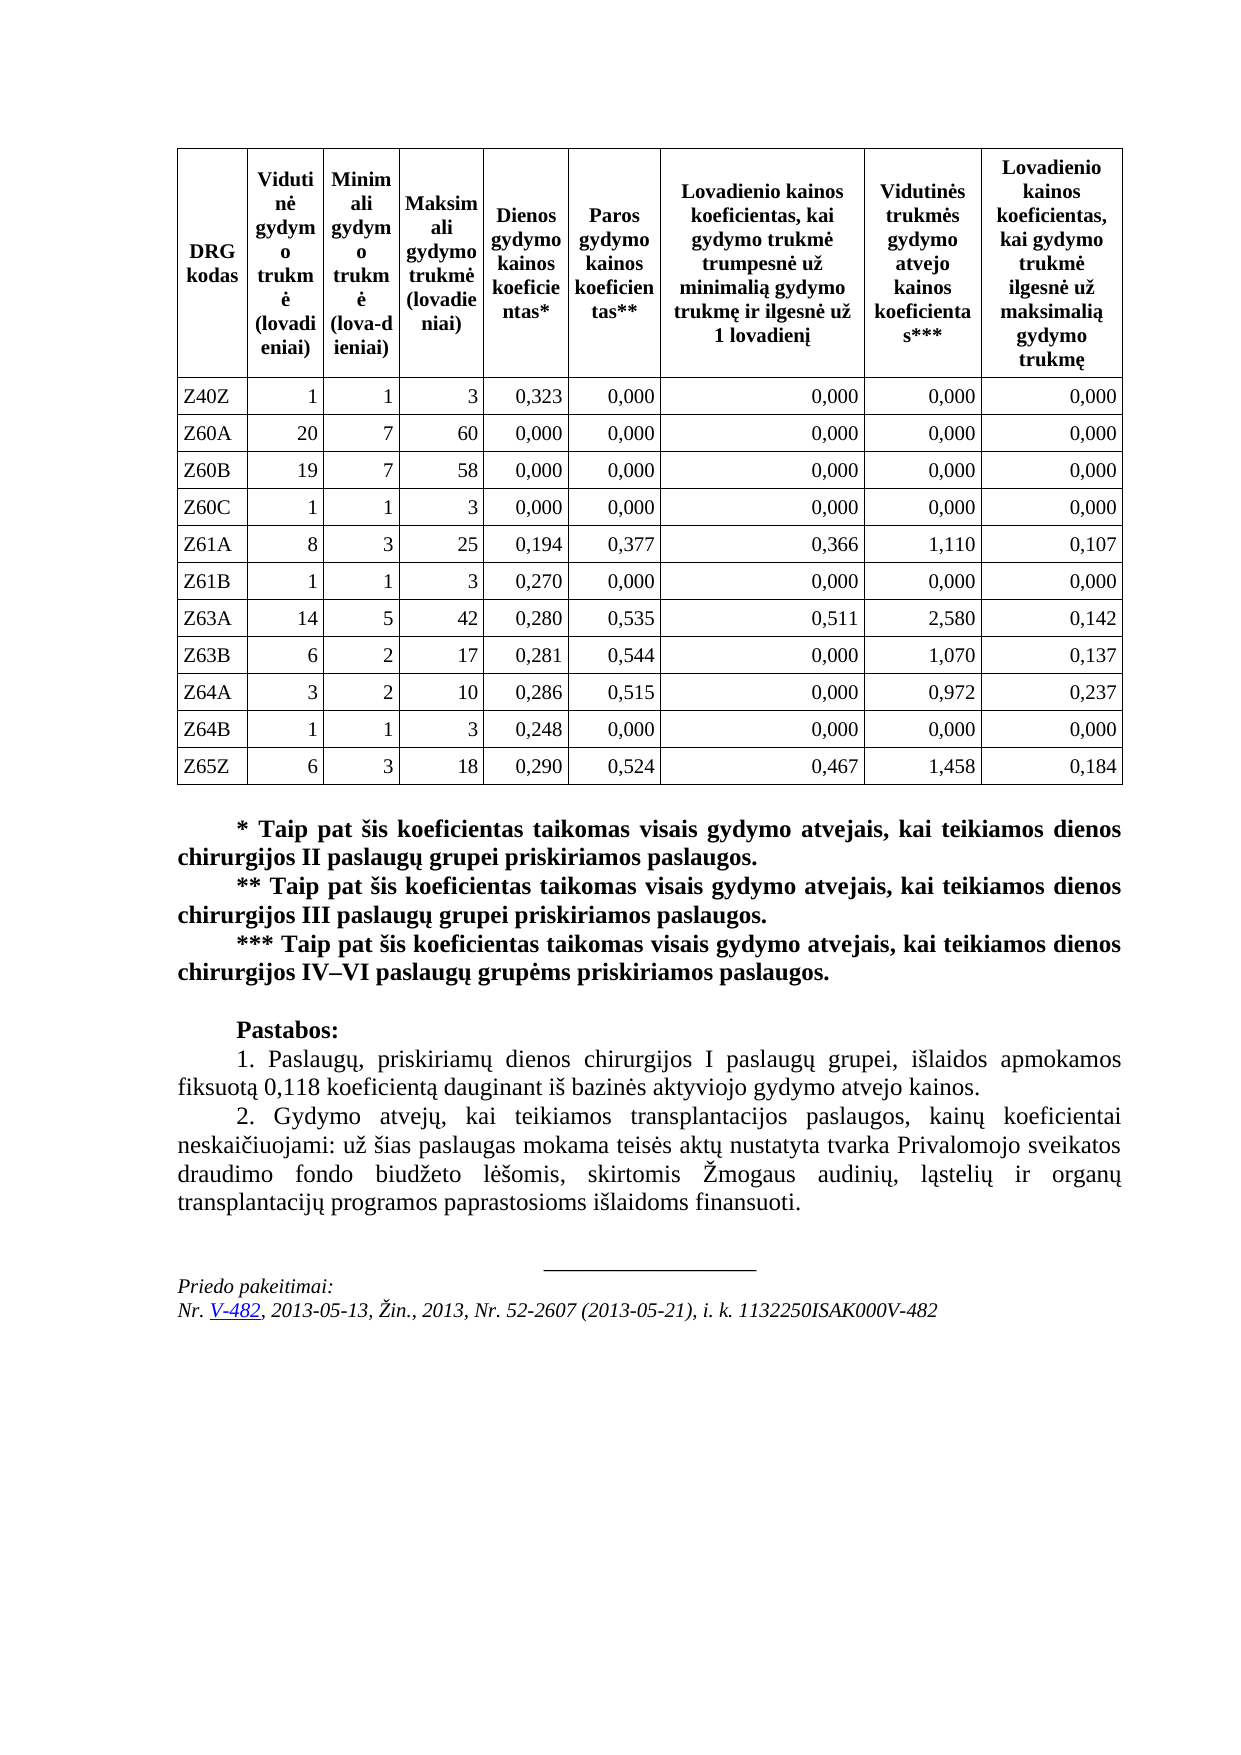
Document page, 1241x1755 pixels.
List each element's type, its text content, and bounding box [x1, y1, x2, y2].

table_cell 0,000 [865, 489, 981, 525]
text 2. Gydymo atvejų, kai teikiamos transplantacijos paslaugos, kainų koeficientai neskaičiuojami: už šias paslaugas mokama teisės aktų nustatyta tvarka Privalomojo sveikatos draudimo fondo biudžeto lėšomis, skirtomis Žmogaus audinių, ląstelių ir organų transplantacijų programos paprastosioms išlaidoms finansuoti. [177, 1101, 1122, 1216]
table_cell 3 [248, 674, 323, 710]
table_cell 10 [400, 674, 483, 710]
table_cell 0,280 [484, 600, 568, 636]
table_cell Z63B [178, 637, 247, 673]
table_cell 19 [248, 452, 323, 488]
table_cell 7 [324, 415, 399, 451]
table_cell 0,194 [484, 526, 568, 562]
table_header Minimali gydymo trukmė (lova‑dieniai) [324, 149, 399, 377]
table_cell Z64A [178, 674, 247, 710]
table_header Maksimali gydymo trukmė (lovadieniai) [400, 149, 483, 377]
table_cell 6 [248, 748, 323, 784]
text *** Taip pat šis koeficientas taikomas visais gydymo atvejais, kai teikiamos dienos chirurgijos IV–VI paslaugų grupėms priskiriamos paslaugos. [177, 929, 1122, 986]
table_cell 0,142 [982, 600, 1122, 636]
table_cell 0,248 [484, 711, 568, 747]
table_header Lovadienio kainos koeficientas, kai gydymo trukmė ilgesnė už maksimalią gydymo trukmę [982, 149, 1122, 377]
table_cell 0,000 [661, 674, 864, 710]
table_cell 0,000 [865, 452, 981, 488]
table_cell 0,137 [982, 637, 1122, 673]
table_cell 18 [400, 748, 483, 784]
table_cell 3 [400, 489, 483, 525]
table_cell Z60B [178, 452, 247, 488]
table_header Vidutinė gydymo trukmė (lovadieniai) [248, 149, 323, 377]
table_cell 0,000 [865, 563, 981, 599]
table_cell 0,544 [569, 637, 660, 673]
table_cell 3 [324, 526, 399, 562]
text 1. Paslaugų, priskiriamų dienos chirurgijos I paslaugų grupei, išlaidos apmokamos fiksuotą 0,118 koeficientą dauginant iš bazinės aktyviojo gydymo atvejo kainos. [177, 1044, 1122, 1101]
table_cell 1 [248, 711, 323, 747]
table_cell 2 [324, 637, 399, 673]
table_cell 0,000 [661, 378, 864, 414]
table_cell 0,000 [661, 563, 864, 599]
table_cell 0,107 [982, 526, 1122, 562]
table_cell 1 [248, 378, 323, 414]
table_cell 6 [248, 637, 323, 673]
table_cell 0,286 [484, 674, 568, 710]
text ** Taip pat šis koeficientas taikomas visais gydymo atvejais, kai teikiamos dienos chirurgijos III paslaugų grupei priskiriamos paslaugos. [177, 871, 1122, 929]
text Nr. V-482, 2013-05-13, Žin., 2013, Nr. 52-2607 (2013-05-21), i. k. 1132250ISAK000V-482 [177, 1298, 1122, 1322]
table_cell 0,000 [569, 378, 660, 414]
table_cell 0,000 [569, 563, 660, 599]
table_cell Z63A [178, 600, 247, 636]
table_cell 0,000 [569, 711, 660, 747]
table_cell 0,237 [982, 674, 1122, 710]
table_cell 3 [400, 378, 483, 414]
table_cell 0,000 [982, 563, 1122, 599]
table_cell 0,524 [569, 748, 660, 784]
table_cell 58 [400, 452, 483, 488]
table_cell 0,000 [484, 489, 568, 525]
table_cell 0,366 [661, 526, 864, 562]
table_cell 3 [324, 748, 399, 784]
table_cell 0,000 [661, 489, 864, 525]
table_cell 0,000 [484, 452, 568, 488]
table_cell Z60C [178, 489, 247, 525]
table_cell 2,580 [865, 600, 981, 636]
table_cell 0,290 [484, 748, 568, 784]
table_cell 0,281 [484, 637, 568, 673]
table_cell 0,515 [569, 674, 660, 710]
table_cell 8 [248, 526, 323, 562]
table_cell 0,000 [484, 415, 568, 451]
table_header Dienos gydymo kainos koeficientas* [484, 149, 568, 377]
table_cell 0,000 [982, 489, 1122, 525]
table_cell 7 [324, 452, 399, 488]
table_header Paros gydymo kainos koeficientas** [569, 149, 660, 377]
table_cell 0,000 [865, 711, 981, 747]
text Pastabos: [177, 1015, 1122, 1044]
table_cell Z61A [178, 526, 247, 562]
table_cell 1 [324, 489, 399, 525]
table_cell 0,000 [982, 452, 1122, 488]
table_cell 0,000 [569, 452, 660, 488]
table_header Lovadienio kainos koeficientas, kai gydymo trukmė trumpesnė už minimalią gydymo trukmę ir ilgesnė už 1 lovadienį [661, 149, 864, 377]
table_cell Z65Z [178, 748, 247, 784]
table_cell 0,323 [484, 378, 568, 414]
table_cell 5 [324, 600, 399, 636]
table_cell 0,000 [661, 415, 864, 451]
table_cell 0,000 [661, 452, 864, 488]
table_cell 0,467 [661, 748, 864, 784]
table_cell 1 [324, 378, 399, 414]
table_cell 0,377 [569, 526, 660, 562]
table_cell 42 [400, 600, 483, 636]
table_cell 1,110 [865, 526, 981, 562]
table_cell 17 [400, 637, 483, 673]
table_cell Z40Z [178, 378, 247, 414]
table_cell 14 [248, 600, 323, 636]
table_cell 0,972 [865, 674, 981, 710]
table_header DRG kodas [178, 149, 247, 377]
table_cell 0,270 [484, 563, 568, 599]
table_cell Z60A [178, 415, 247, 451]
table_cell 1 [324, 563, 399, 599]
table_cell 0,000 [865, 378, 981, 414]
table_cell 0,000 [569, 489, 660, 525]
table_cell 0,535 [569, 600, 660, 636]
text Priedo pakeitimai: [177, 1274, 1122, 1298]
table_cell Z64B [178, 711, 247, 747]
text * Taip pat šis koeficientas taikomas visais gydymo atvejais, kai teikiamos dienos chirurgijos II paslaugų grupei priskiriamos paslaugos. [177, 814, 1122, 871]
text _________________ [177, 1245, 1122, 1274]
table_cell 0,511 [661, 600, 864, 636]
table_cell 0,000 [569, 415, 660, 451]
table_cell 0,000 [982, 378, 1122, 414]
table_cell 1 [324, 711, 399, 747]
table_cell 1,070 [865, 637, 981, 673]
table_cell 60 [400, 415, 483, 451]
table_cell 0,000 [982, 415, 1122, 451]
table_cell 0,184 [982, 748, 1122, 784]
table_cell 25 [400, 526, 483, 562]
table_cell 1 [248, 489, 323, 525]
table_cell 0,000 [661, 637, 864, 673]
table_cell 1,458 [865, 748, 981, 784]
table_cell 1 [248, 563, 323, 599]
table_cell 2 [324, 674, 399, 710]
table_header Vidutinės trukmės gydymo atvejo kainos koeficientas*** [865, 149, 981, 377]
table_cell 3 [400, 563, 483, 599]
table_cell 3 [400, 711, 483, 747]
table_cell 0,000 [982, 711, 1122, 747]
table_cell 0,000 [661, 711, 864, 747]
table_cell Z61B [178, 563, 247, 599]
table_cell 0,000 [865, 415, 981, 451]
table_cell 20 [248, 415, 323, 451]
